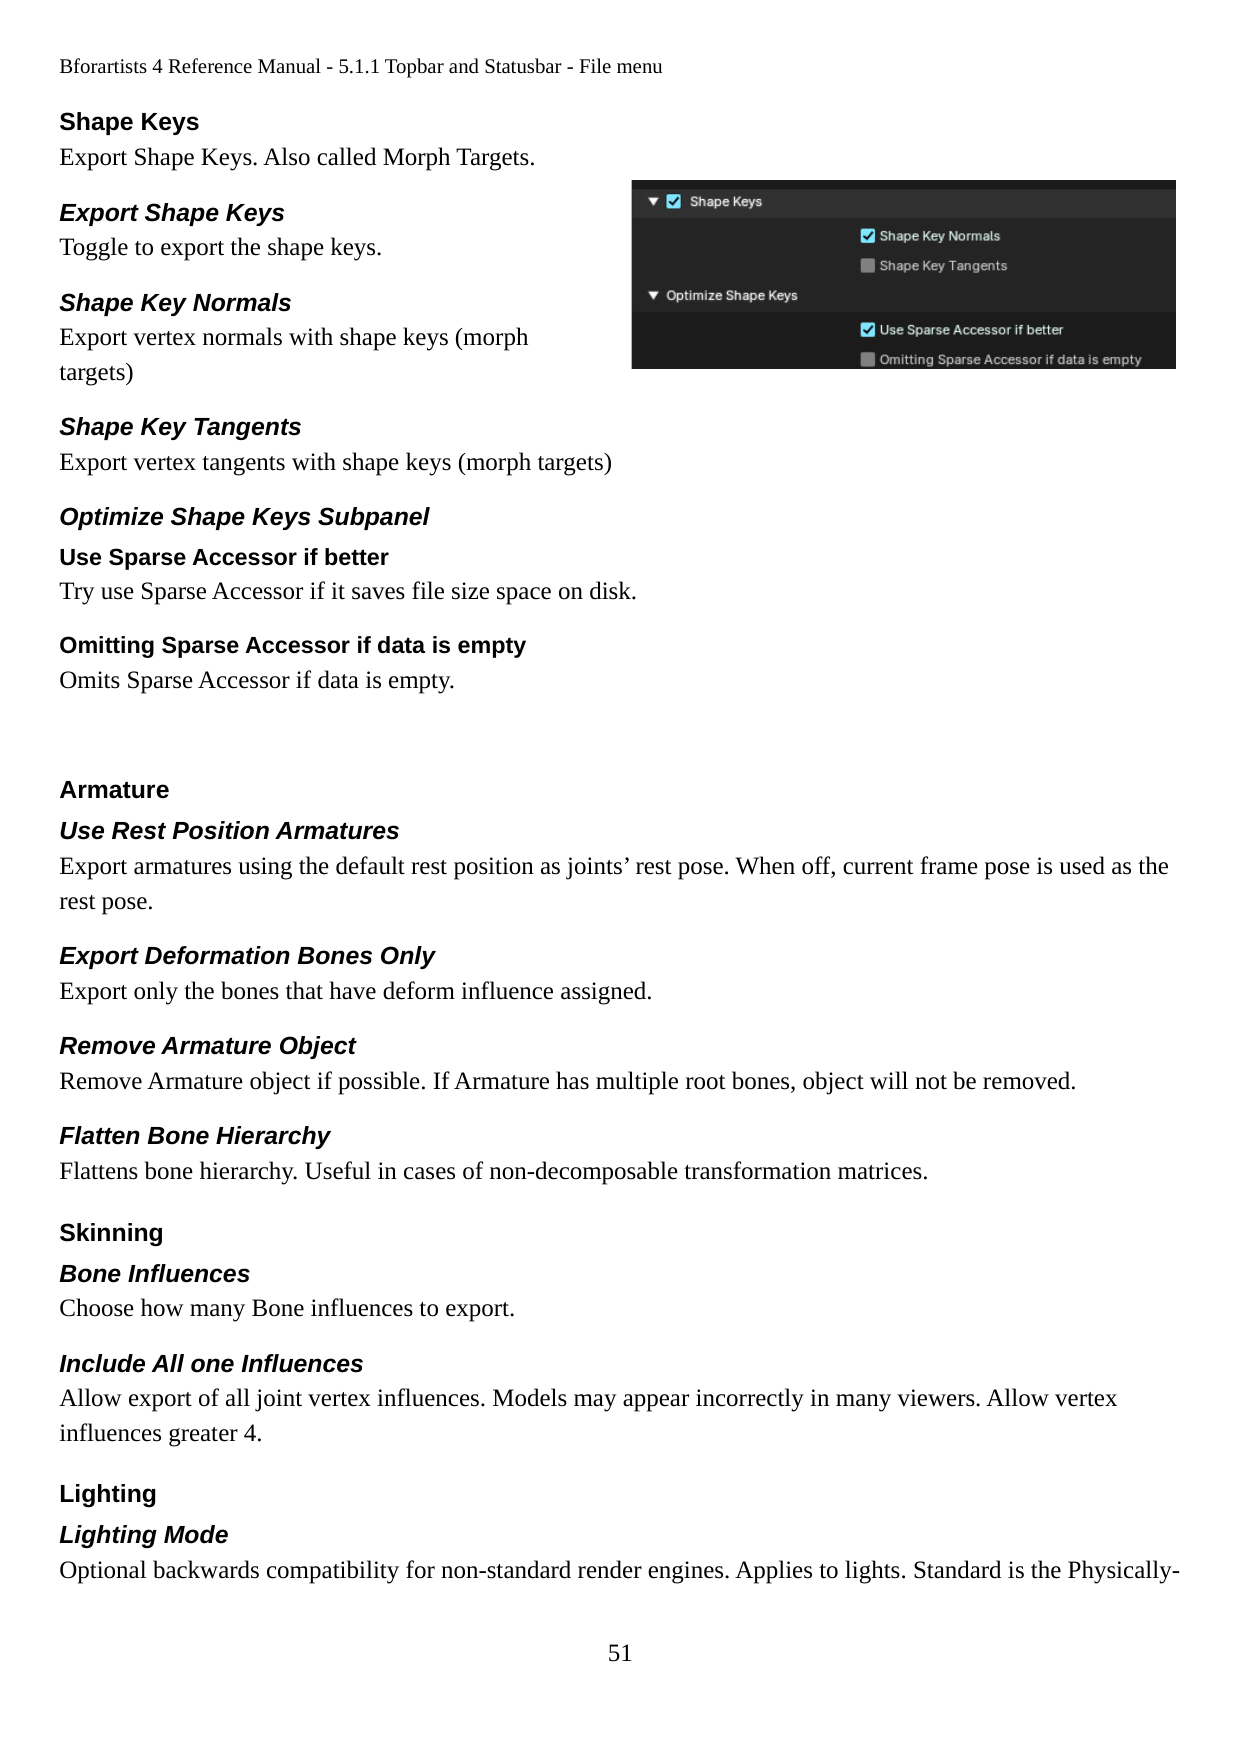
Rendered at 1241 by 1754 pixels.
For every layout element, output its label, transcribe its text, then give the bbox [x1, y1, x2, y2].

subtitle Optimize Shape Keys Subpanel [59, 502, 1181, 531]
subtitle Shape Key Tangents [59, 412, 1181, 441]
subtitle Include All one Influences [59, 1349, 1181, 1377]
subtitle Skinning [59, 1218, 1181, 1246]
text Optional backwards compatibility for non-standard render engines. Applies to lights. Standard is the Physically- [59, 1555, 1181, 1584]
text Omits Sparse Accessor if data is empty. [59, 665, 1181, 693]
text Toggle to export the shape keys. [59, 232, 631, 261]
subtitle Lighting [59, 1479, 1181, 1508]
text Export vertex tangents with shape keys (morph targets) [59, 447, 1181, 476]
text Export Shape Keys. Also called Morph Targets. [59, 142, 1181, 171]
subtitle Bone Influences [59, 1259, 1181, 1287]
subtitle Export Deformation Bones Only [59, 941, 1181, 969]
subtitle Lighting Mode [59, 1521, 1181, 1549]
subtitle Shape Key Normals [59, 288, 631, 316]
text Export only the bones that have deform influence assigned. [59, 976, 1181, 1004]
text Try use Sparse Accessor if it saves file size space on disk. [59, 576, 1181, 605]
text Export vertex normals with shape keys (morph targets) [59, 322, 1181, 386]
subtitle Export Shape Keys [59, 198, 631, 226]
subtitle Shape Keys [59, 107, 1181, 136]
subtitle Use Rest Position Armatures [59, 816, 1181, 845]
text Allow export of all joint vertex influences. Models may appear incorrectly in many viewers. Allow vertex influences greater 4. [59, 1383, 1181, 1447]
subtitle Armature [59, 775, 1181, 804]
subtitle Flatten Bone Hierarchy [59, 1121, 1181, 1150]
text Flattens bone hierarchy. Useful in cases of non-decomposable transformation matrices. [59, 1156, 1181, 1185]
text Export armatures using the default rest position as joints’ rest pose. When off, current frame pose is used as the rest pose. [59, 851, 1181, 914]
text Remove Armature object if possible. If Armature has multiple root bones, object will not be removed. [59, 1066, 1181, 1095]
subtitle Omitting Sparse Accessor if data is empty [59, 632, 1181, 658]
subtitle Remove Armature Object [59, 1031, 1181, 1060]
text Choose how many Bone influences to export. [59, 1293, 1181, 1322]
picture [631, 180, 1176, 369]
subtitle Use Sparse Accessor if better [59, 543, 1181, 570]
